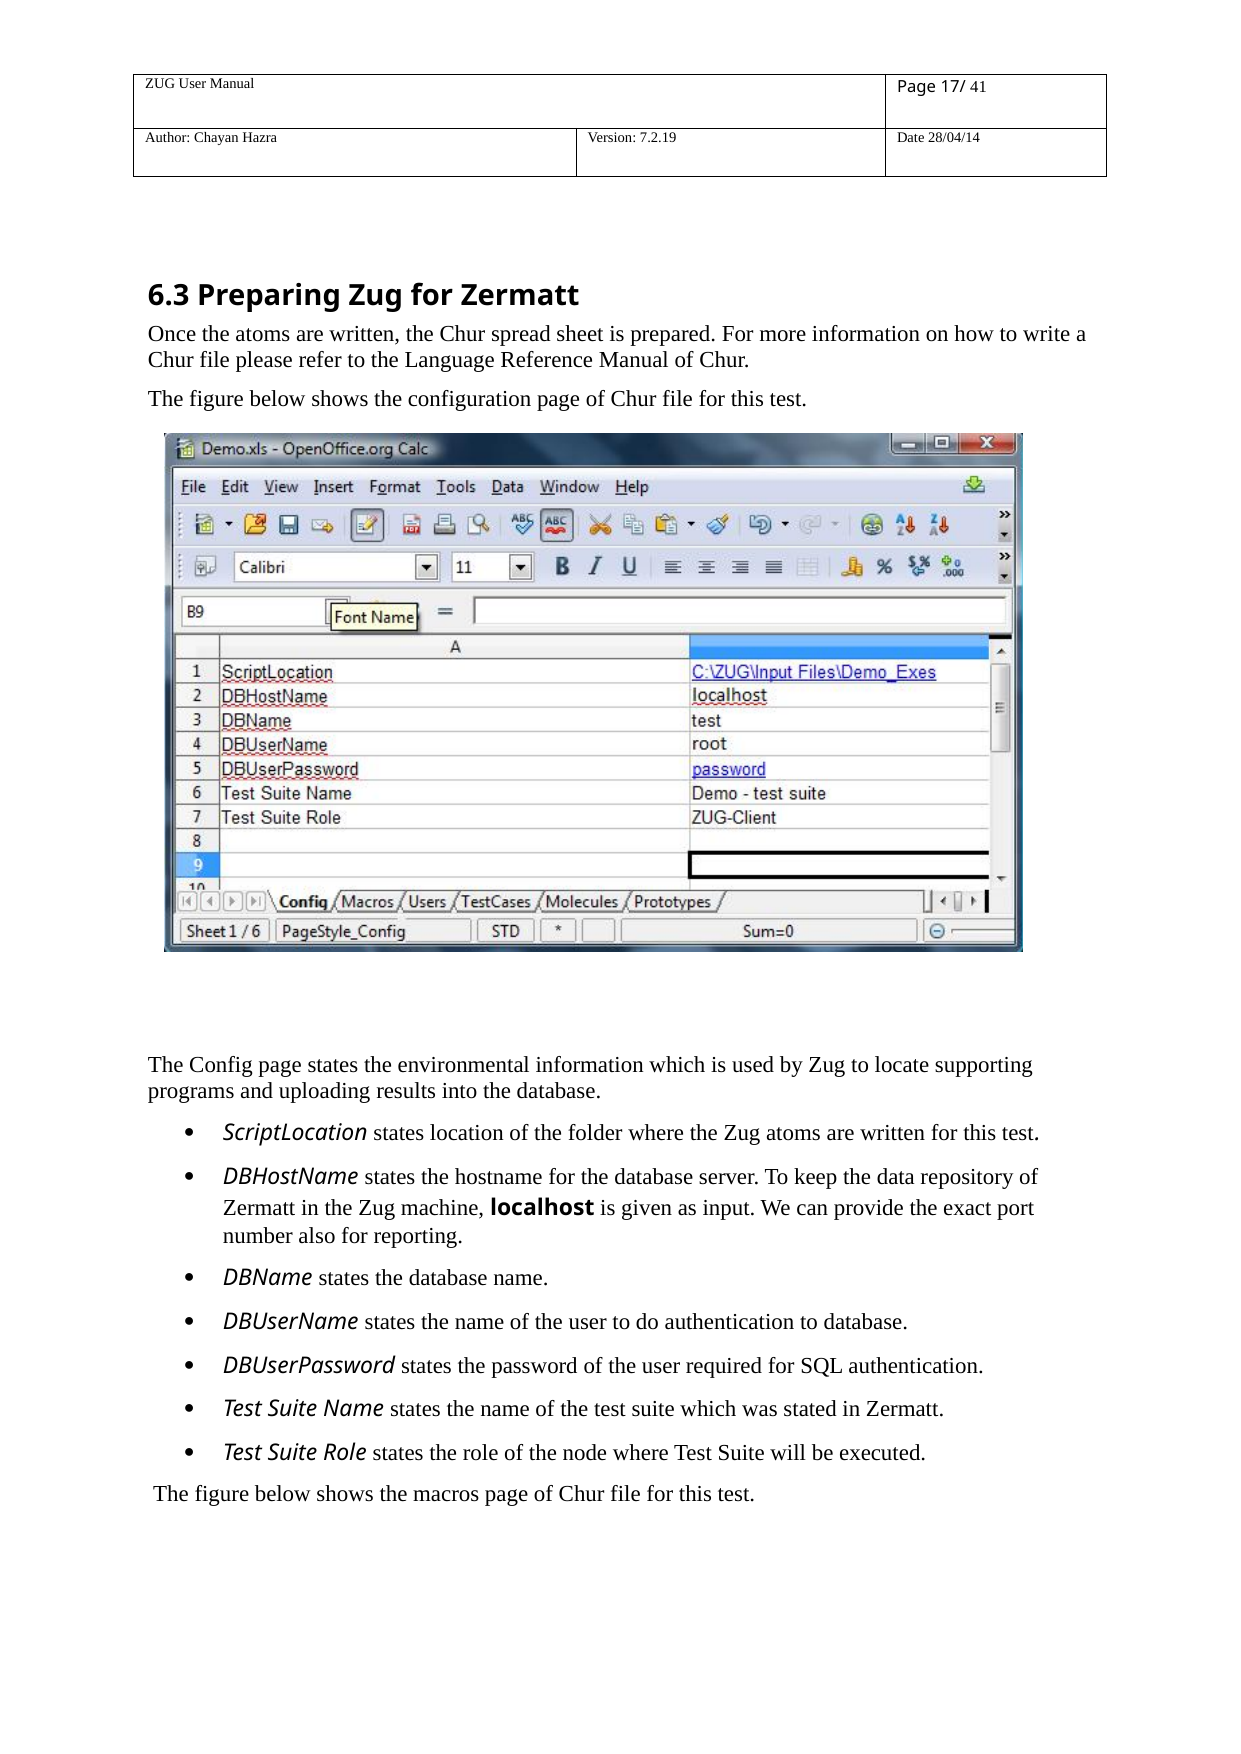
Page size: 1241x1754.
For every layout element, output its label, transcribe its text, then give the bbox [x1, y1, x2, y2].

list ScriptLocation states location of the folder where the Zug atoms are written for this test. [185, 1116, 1092, 1147]
text The Config page states the environmental information which is used by Zug to locate supporting programs and uploading results into the database. [148, 1051, 1092, 1103]
list DBName states the database name. [185, 1261, 1092, 1292]
text The figure below shows the configuration page of Chur file for this test. [148, 385, 1092, 412]
list DBUserName states the name of the user to do authentication to database. [185, 1305, 1092, 1336]
list DBUserPassword states the password of the user required for SQL authentication. [185, 1349, 1092, 1380]
text The figure below shows the macros page of Chur file for this test. [148, 1480, 1092, 1506]
list DBHostName states the hostname for the database server. To keep the data repository of Zermatt in the Zug machine, localhost is given as input. We can provide the exact port number also for reporting. [185, 1160, 1092, 1249]
list Test Suite Name states the name of the test suite which was stated in Zermatt. [185, 1392, 1092, 1424]
list Test Suite Role states the role of the node where Test Suite will be executed. [185, 1436, 1092, 1467]
subtitle 6.3 Preparing Zug for Zermatt [148, 274, 1092, 314]
text Once the atoms are written, the Chur spread sheet is prepared. For more information on how to write a Chur file please refer to the Language Reference Manual of Chur. [148, 320, 1092, 373]
picture [164, 433, 1023, 952]
